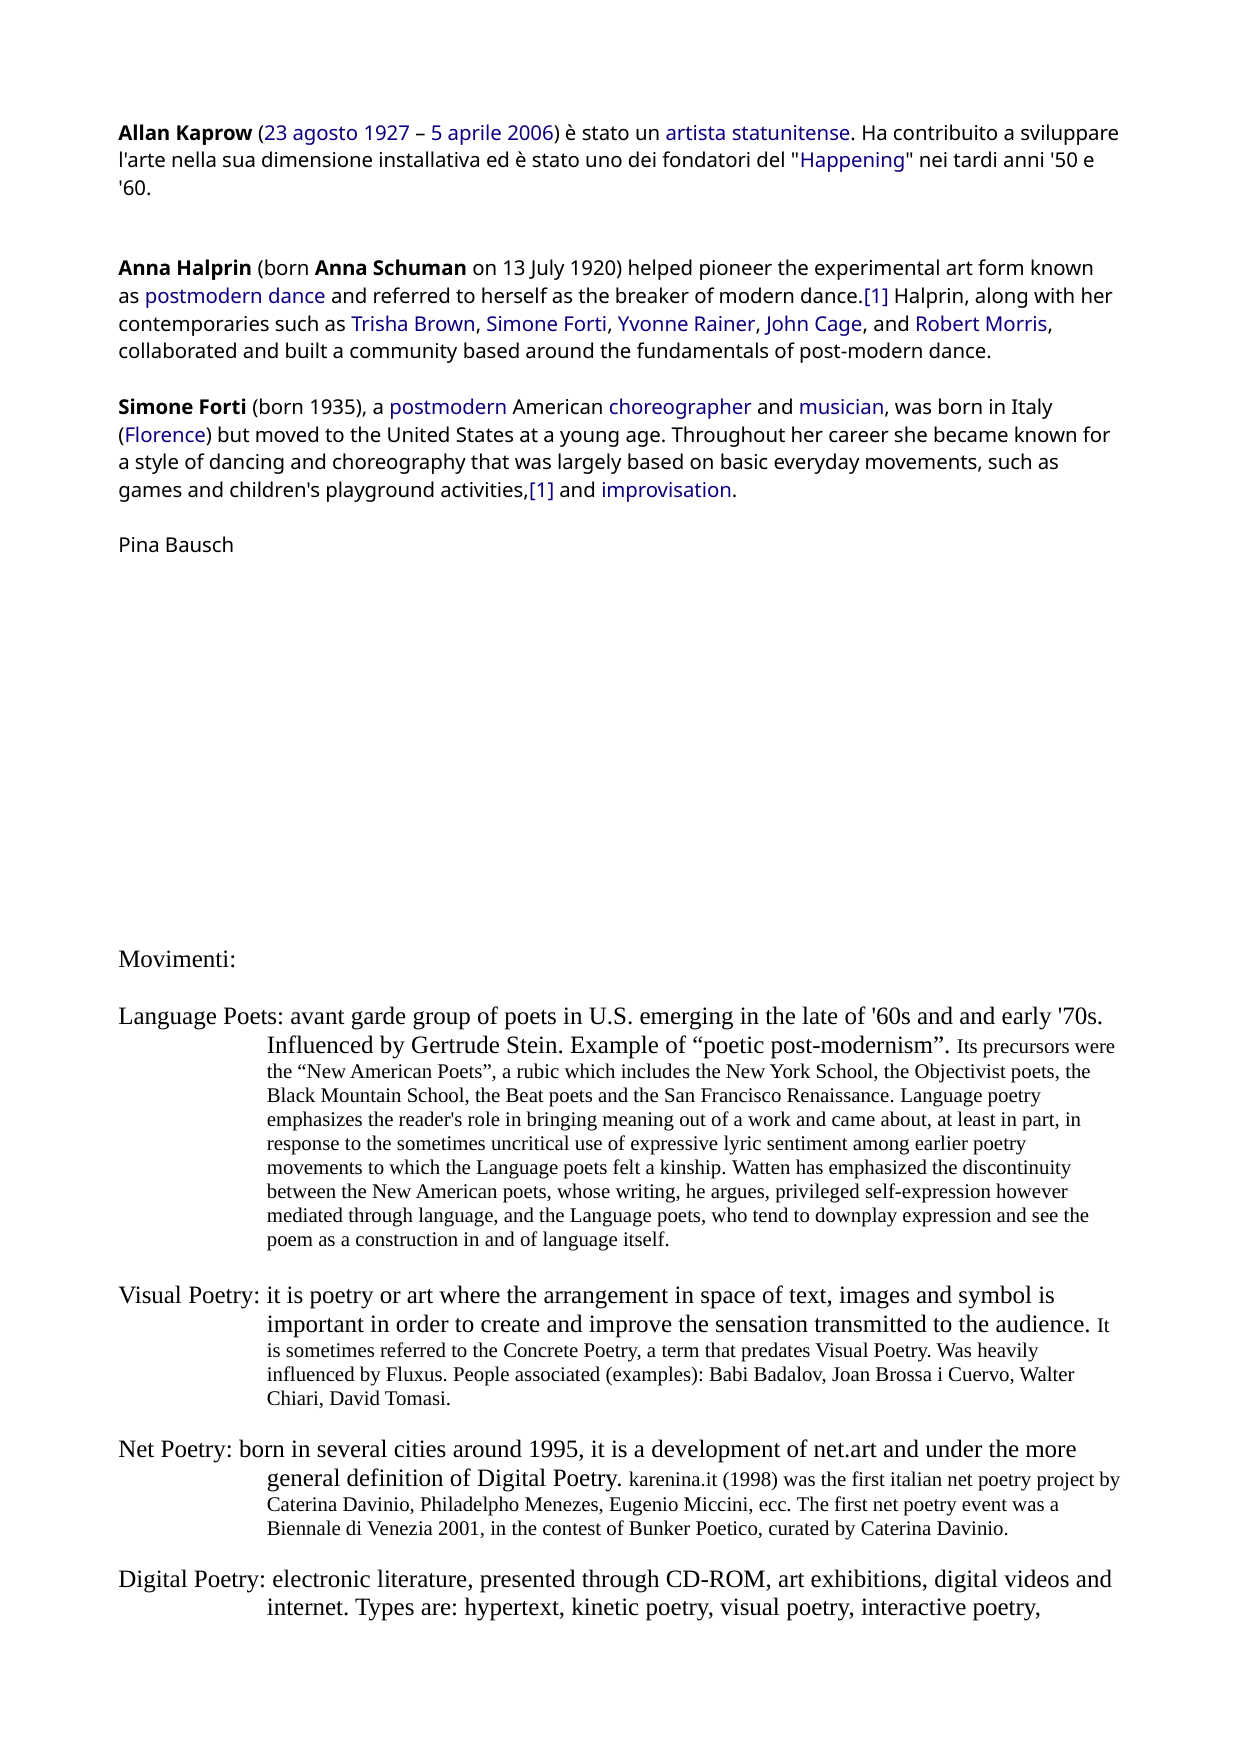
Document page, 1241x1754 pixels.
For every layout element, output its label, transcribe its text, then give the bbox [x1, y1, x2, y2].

text Movimenti: [118, 944, 1122, 973]
text Simone Forti (born 1935), a postmodern American choreographer and musician, was born in Italy (Florence) but moved to the United States at a young age. Throughout her career she became known for a style of dancing and choreography that was largely based on basic everyday movements, such as games and children's playground activities,[1] and improvisation. [118, 392, 1122, 503]
text Net Poetry: born in several cities around 1995, it is a development of net.art and under the more general definition of Digital Poetry. karenina.it (1998) was the first italian net poetry project by Caterina Davinio, Philadelpho Menezes, Eugenio Miccini, ecc. The first net poetry event was a Biennale di Venezia 2001, in the contest of Bunker Poetico, curated by Caterina Davinio. [118, 1434, 1122, 1539]
text Language Poets: avant garde group of poets in U.S. emerging in the late of '60s and and early '70s. Influenced by Gertrude Stein. Example of “poetic post-modernism”. Its precursors were the “New American Poets”, a rubic which includes the New York School, the Objectivist poets, the Black Mountain School, the Beat poets and the San Francisco Renaissance. Language poetry emphasizes the reader's role in bringing meaning out of a work and came about, at least in part, in response to the sometimes uncritical use of expressive lyric sentiment among earlier poetry movements to which the Language poets felt a kinship. Watten has emphasized the discontinuity between the New American poets, whose writing, he argues, privileged self-expression however mediated through language, and the Language poets, who tend to downplay expression and see the poem as a construction in and of language itself. [118, 1001, 1122, 1251]
text Anna Halprin (born Anna Schuman on 13 July 1920) helped pioneer the experimental art form known as postmodern dance and referred to herself as the breaker of modern dance.[1] Halprin, along with her contemporaries such as Trisha Brown, Simone Forti, Yvonne Rainer, John Cage, and Robert Morris, collaborated and built a community based around the fundamentals of post-modern dance. [118, 254, 1122, 365]
text Allan Kaprow (23 agosto 1927 – 5 aprile 2006) è stato un artista statunitense. Ha contribuito a sviluppare l'arte nella sua dimensione installativa ed è stato uno dei fondatori del "Happening" nei tardi anni '50 e '60. [118, 118, 1122, 201]
text Pina Bausch [118, 531, 1122, 559]
text Digital Poetry: electronic literature, presented through CD-ROM, art exhibitions, digital videos and internet. Types are: hypertext, kinetic poetry, visual poetry, interactive poetry, [118, 1564, 1122, 1621]
text Visual Poetry: it is poetry or art where the arrangement in space of text, images and symbol is important in order to create and improve the sensation transmitted to the audience. It is sometimes referred to the Concrete Poetry, a term that predates Visual Poetry. Was heavily influenced by Fluxus. People associated (examples): Babi Badalov, Joan Brossa i Cuervo, Walter Chiari, David Tomasi. [118, 1280, 1122, 1410]
